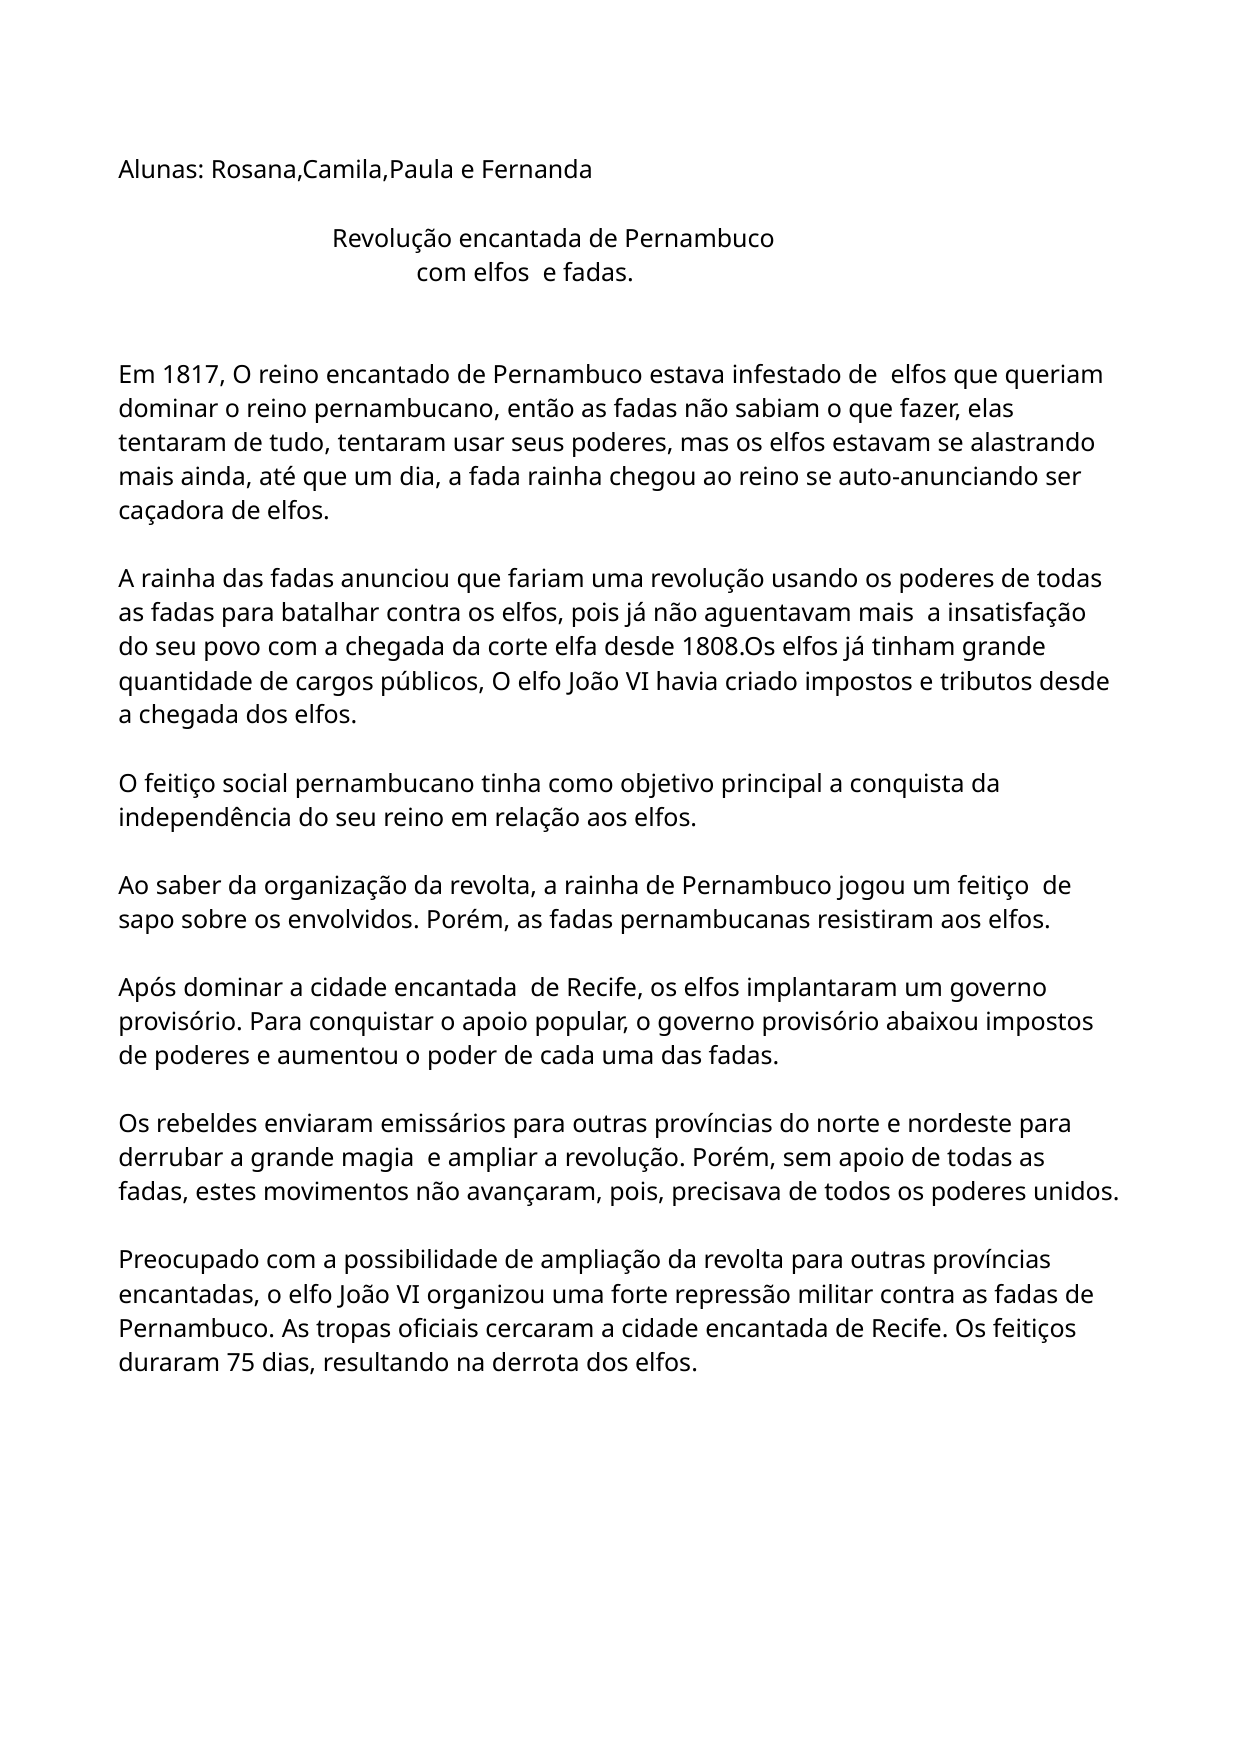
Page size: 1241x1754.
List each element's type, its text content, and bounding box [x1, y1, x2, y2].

text Os rebeldes enviaram emissários para outras províncias do norte e nordeste para derrubar a grande magia e ampliar a revolução. Porém, sem apoio de todas as fadas, estes movimentos não avançaram, pois, precisava de todos os poderes unidos. [118, 1106, 1122, 1208]
text Alunas: Rosana,Camila,Paula e Fernanda [118, 152, 1122, 186]
text A rainha das fadas anunciou que fariam uma revolução usando os poderes de todas as fadas para batalhar contra os elfos, pois já não aguentavam mais a insatisfação do seu povo com a chegada da corte elfa desde 1808.Os elfos já tinham grande quantidade de cargos públicos, O elfo João VI havia criado impostos e tributos desde a chegada dos elfos. [118, 561, 1122, 731]
text com elfos e fadas. [118, 254, 1122, 288]
text Revolução encantada de Pernambuco [118, 220, 1122, 254]
text Preocupado com a possibilidade de ampliação da revolta para outras províncias encantadas, o elfo João VI organizou uma forte repressão militar contra as fadas de Pernambuco. As tropas oficiais cercaram a cidade encantada de Recife. Os feitiços duraram 75 dias, resultando na derrota dos elfos. [118, 1242, 1122, 1378]
text Em 1817, O reino encantado de Pernambuco estava infestado de elfos que queriam dominar o reino pernambucano, então as fadas não sabiam o que fazer, elas tentaram de tudo, tentaram usar seus poderes, mas os elfos estavam se alastrando mais ainda, até que um dia, a fada rainha chegou ao reino se auto-anunciando ser caçadora de elfos. [118, 357, 1122, 527]
text O feitiço social pernambucano tinha como objetivo principal a conquista da independência do seu reino em relação aos elfos. [118, 765, 1122, 833]
text Após dominar a cidade encantada de Recife, os elfos implantaram um governo provisório. Para conquistar o apoio popular, o governo provisório abaixou impostos de poderes e aumentou o poder de cada uma das fadas. [118, 970, 1122, 1072]
text Ao saber da organização da revolta, a rainha de Pernambuco jogou um feitiço de sapo sobre os envolvidos. Porém, as fadas pernambucanas resistiram aos elfos. [118, 867, 1122, 936]
